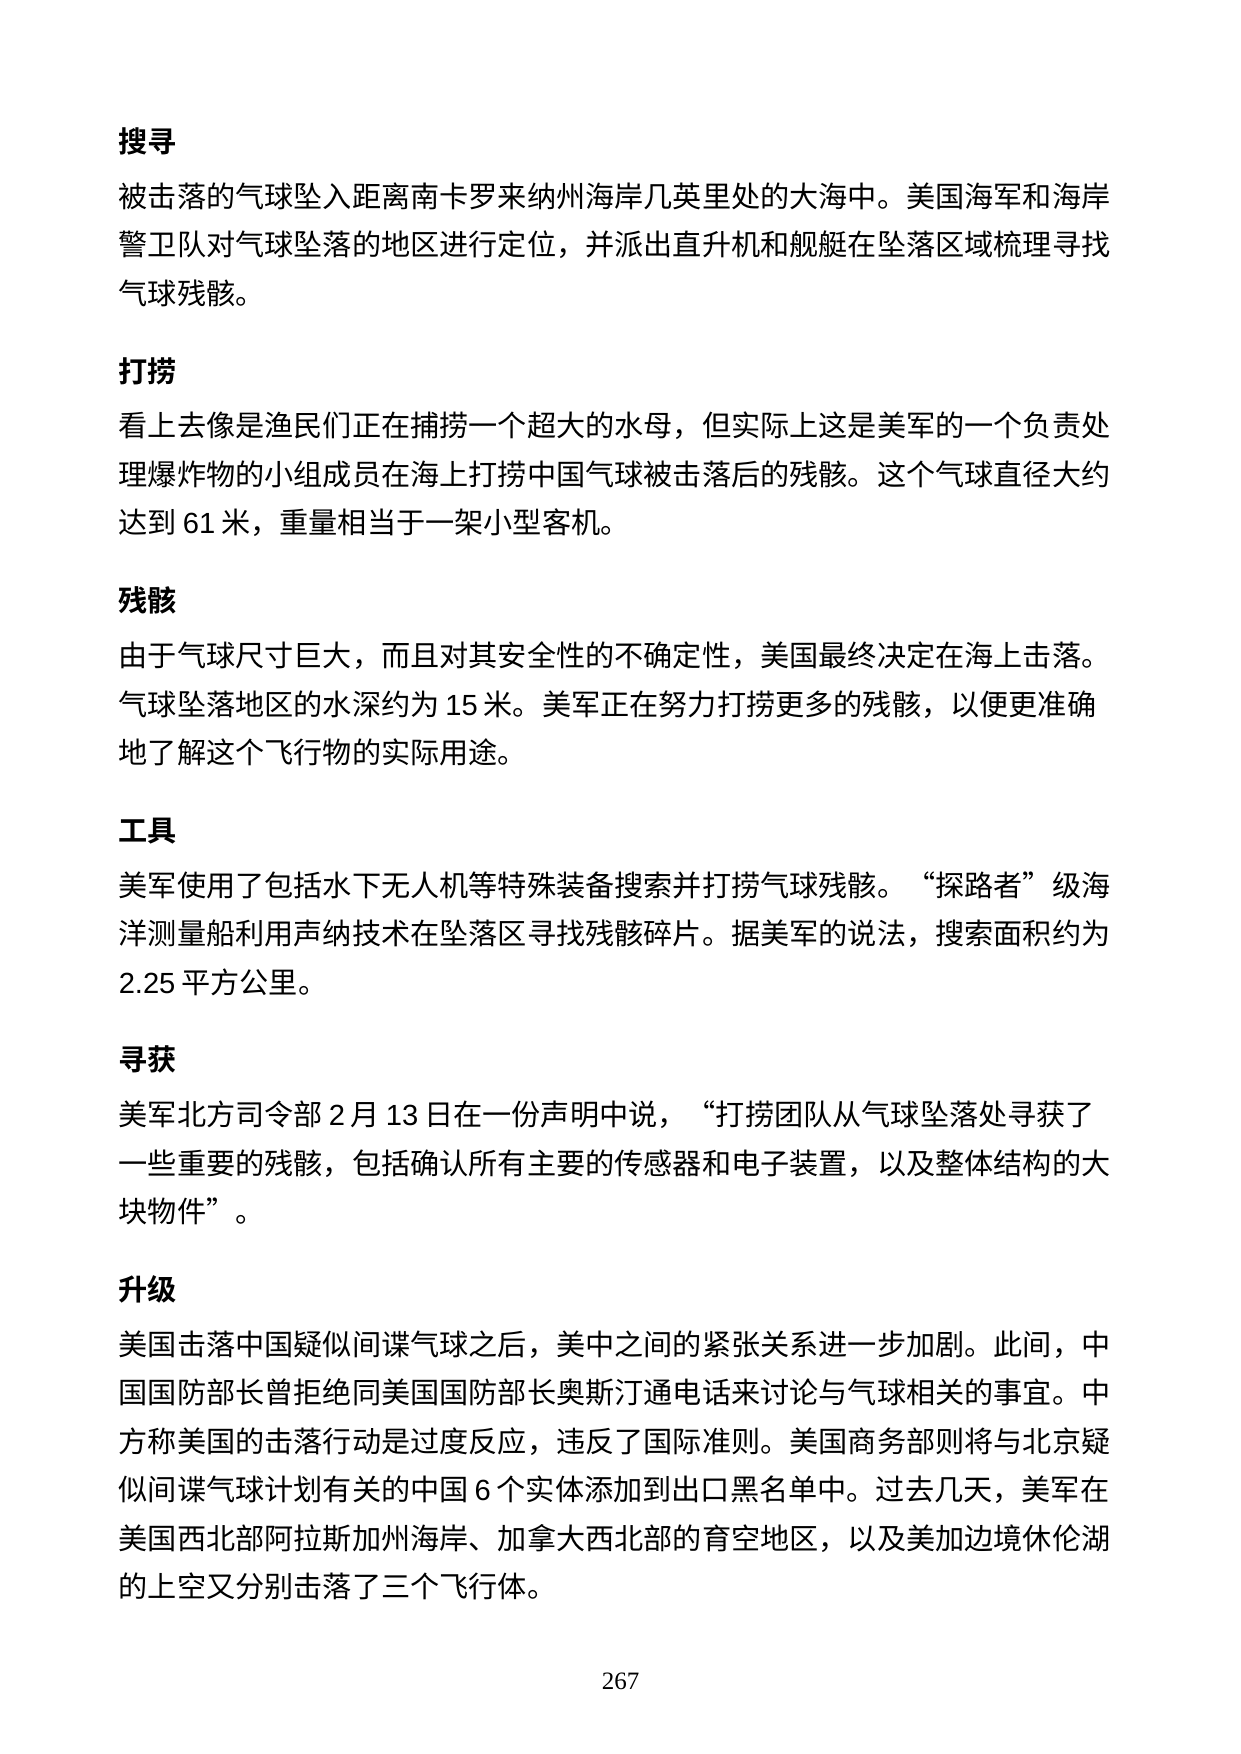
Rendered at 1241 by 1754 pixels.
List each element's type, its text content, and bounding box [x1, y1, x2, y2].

subtitle 打捞 [118, 348, 1122, 390]
text 美国击落中国疑似间谍气球之后，美中之间的紧张关系进一步加剧。此间，中国国防部长曾拒绝同美国国防部长奥斯汀通电话来讨论与气球相关的事宜。中方称美国的击落行动是过度反应，违反了国际准则。美国商务部则将与北京疑似间谍气球计划有关的中国6个实体添加到出口黑名单中。过去几天，美军在美国西北部阿拉斯加州海岸、加拿大西北部的育空地区，以及美加边境休伦湖的上空又分别击落了三个飞行体。 [118, 1321, 1122, 1606]
text 被击落的气球坠入距离南卡罗来纳州海岸几英里处的大海中。美国海军和海岸警卫队对气球坠落的地区进行定位，并派出直升机和舰艇在坠落区域梳理寻找气球残骸。 [118, 173, 1122, 313]
subtitle 搜寻 [118, 118, 1122, 161]
subtitle 工具 [118, 807, 1122, 849]
subtitle 升级 [118, 1266, 1122, 1309]
text 看上去像是渔民们正在捕捞一个超大的水母，但实际上这是美军的一个负责处理爆炸物的小组成员在海上打捞中国气球被击落后的残骸。这个气球直径大约达到61米，重量相当于一架小型客机。 [118, 403, 1122, 542]
text 由于气球尺寸巨大，而且对其安全性的不确定性，美国最终决定在海上击落。气球坠落地区的水深约为15米。美军正在努力打捞更多的残骸，以便更准确地了解这个飞行物的实际用途。 [118, 632, 1122, 772]
subtitle 寻获 [118, 1037, 1122, 1079]
text 美军北方司令部2月13日在一份声明中说，“打捞团队从气球坠落处寻获了一些重要的残骸，包括确认所有主要的传感器和电子装置，以及整体结构的大块物件”。 [118, 1092, 1122, 1231]
text 美军使用了包括水下无人机等特殊装备搜索并打捞气球残骸。“探路者”级海洋测量船利用声纳技术在坠落区寻找残骸碎片。据美军的说法，搜索面积约为2.25平方公里。 [118, 862, 1122, 1001]
subtitle 残骸 [118, 578, 1122, 620]
